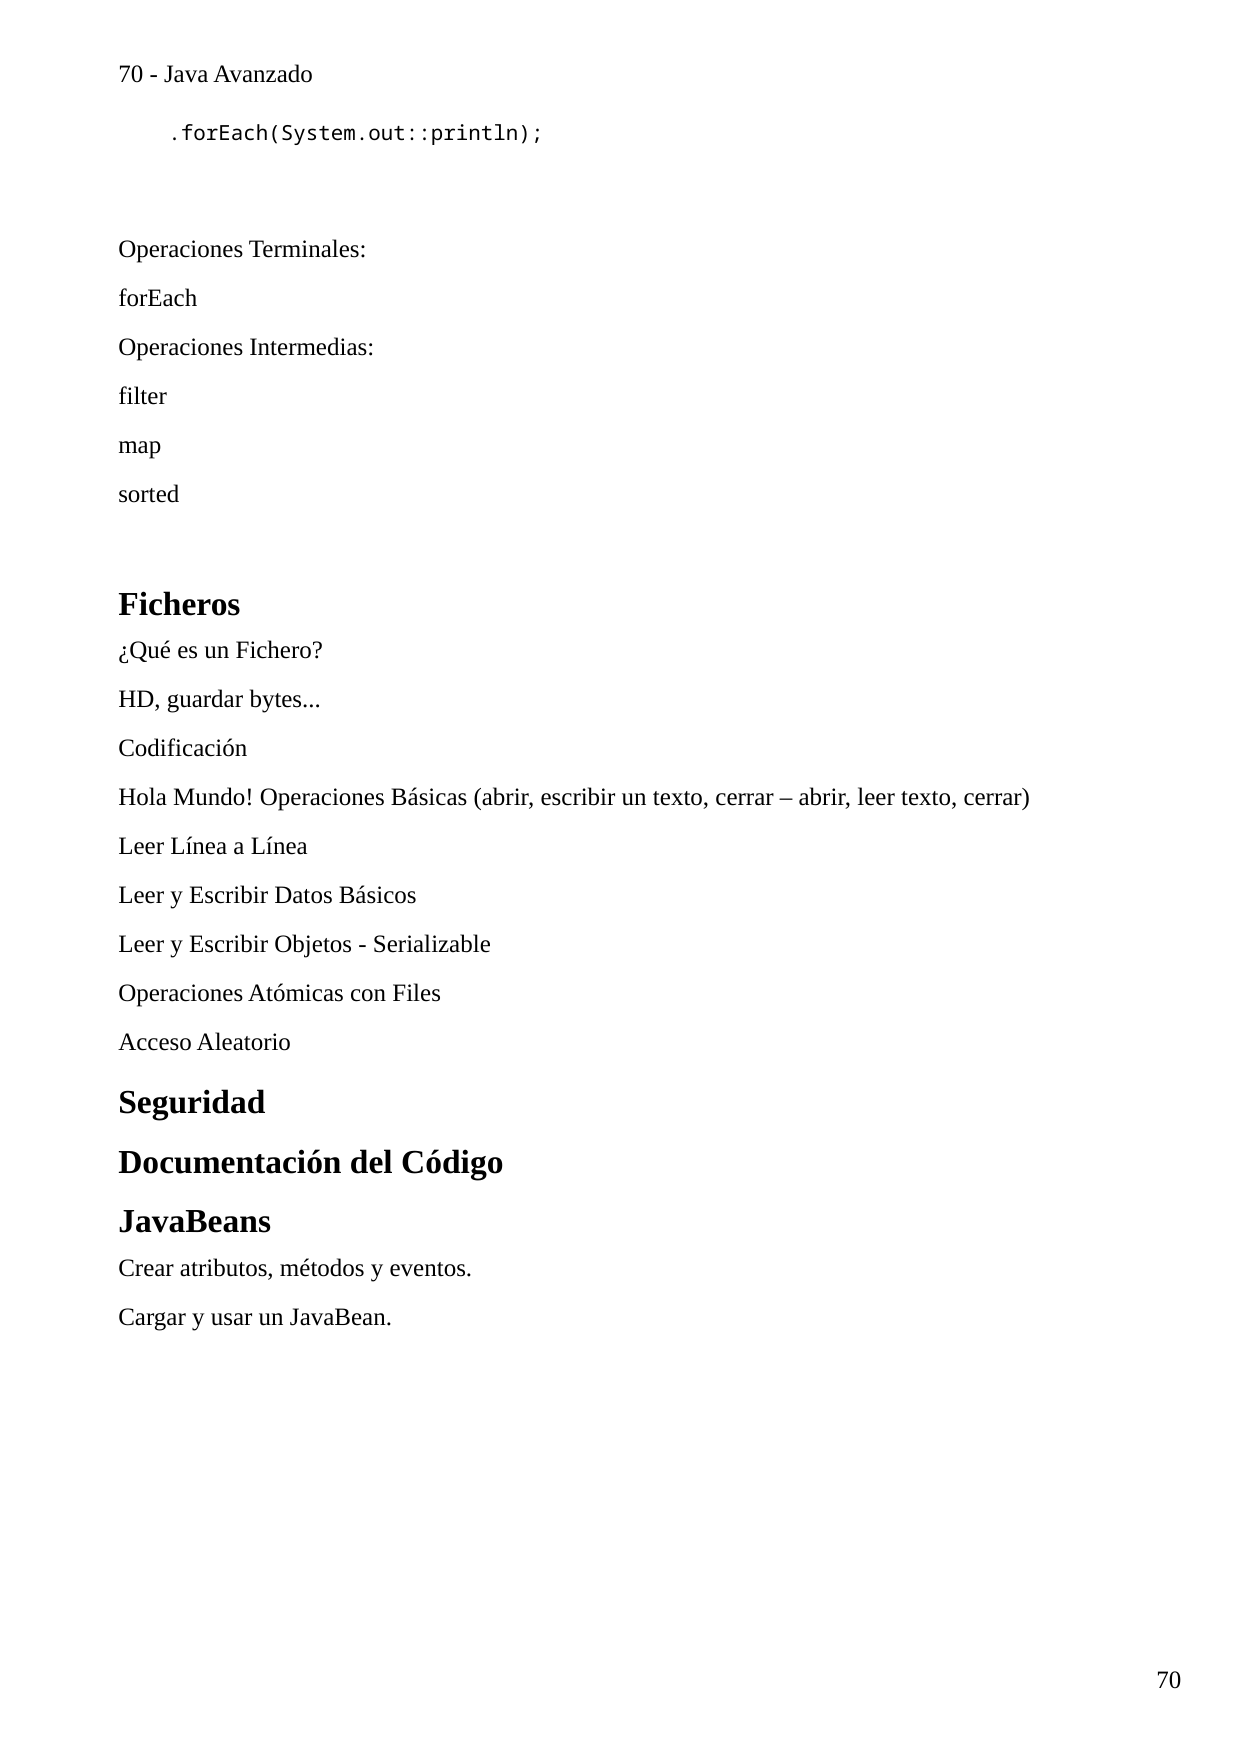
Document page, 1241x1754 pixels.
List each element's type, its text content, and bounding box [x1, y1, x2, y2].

text sorted [118, 479, 1181, 508]
text HD, guardar bytes... [118, 684, 1181, 712]
text ¿Qué es un Fichero? [118, 635, 1181, 663]
text Acceso Aleatorio [118, 1027, 1181, 1056]
text .forEach(System.out::println); [118, 118, 1181, 146]
subtitle Seguridad [118, 1082, 1181, 1121]
subtitle Documentación del Código [118, 1142, 1181, 1181]
text filter [118, 381, 1181, 410]
text Operaciones Intermedias: [118, 332, 1181, 361]
text forEach [118, 283, 1181, 312]
text Leer y Escribir Datos Básicos [118, 880, 1181, 909]
subtitle JavaBeans [118, 1201, 1181, 1240]
text Operaciones Atómicas con Files [118, 978, 1181, 1007]
text Crear atributos, métodos y eventos. [118, 1253, 1181, 1281]
text Cargar y usar un JavaBean. [118, 1302, 1181, 1330]
text map [118, 430, 1181, 459]
subtitle Ficheros [118, 583, 1181, 622]
text Codificación [118, 733, 1181, 762]
text Leer y Escribir Objetos - Serializable [118, 929, 1181, 958]
text Leer Línea a Línea [118, 831, 1181, 860]
text Operaciones Terminales: [118, 234, 1181, 263]
text Hola Mundo! Operaciones Básicas (abrir, escribir un texto, cerrar – abrir, leer texto, cerrar) [118, 782, 1181, 811]
